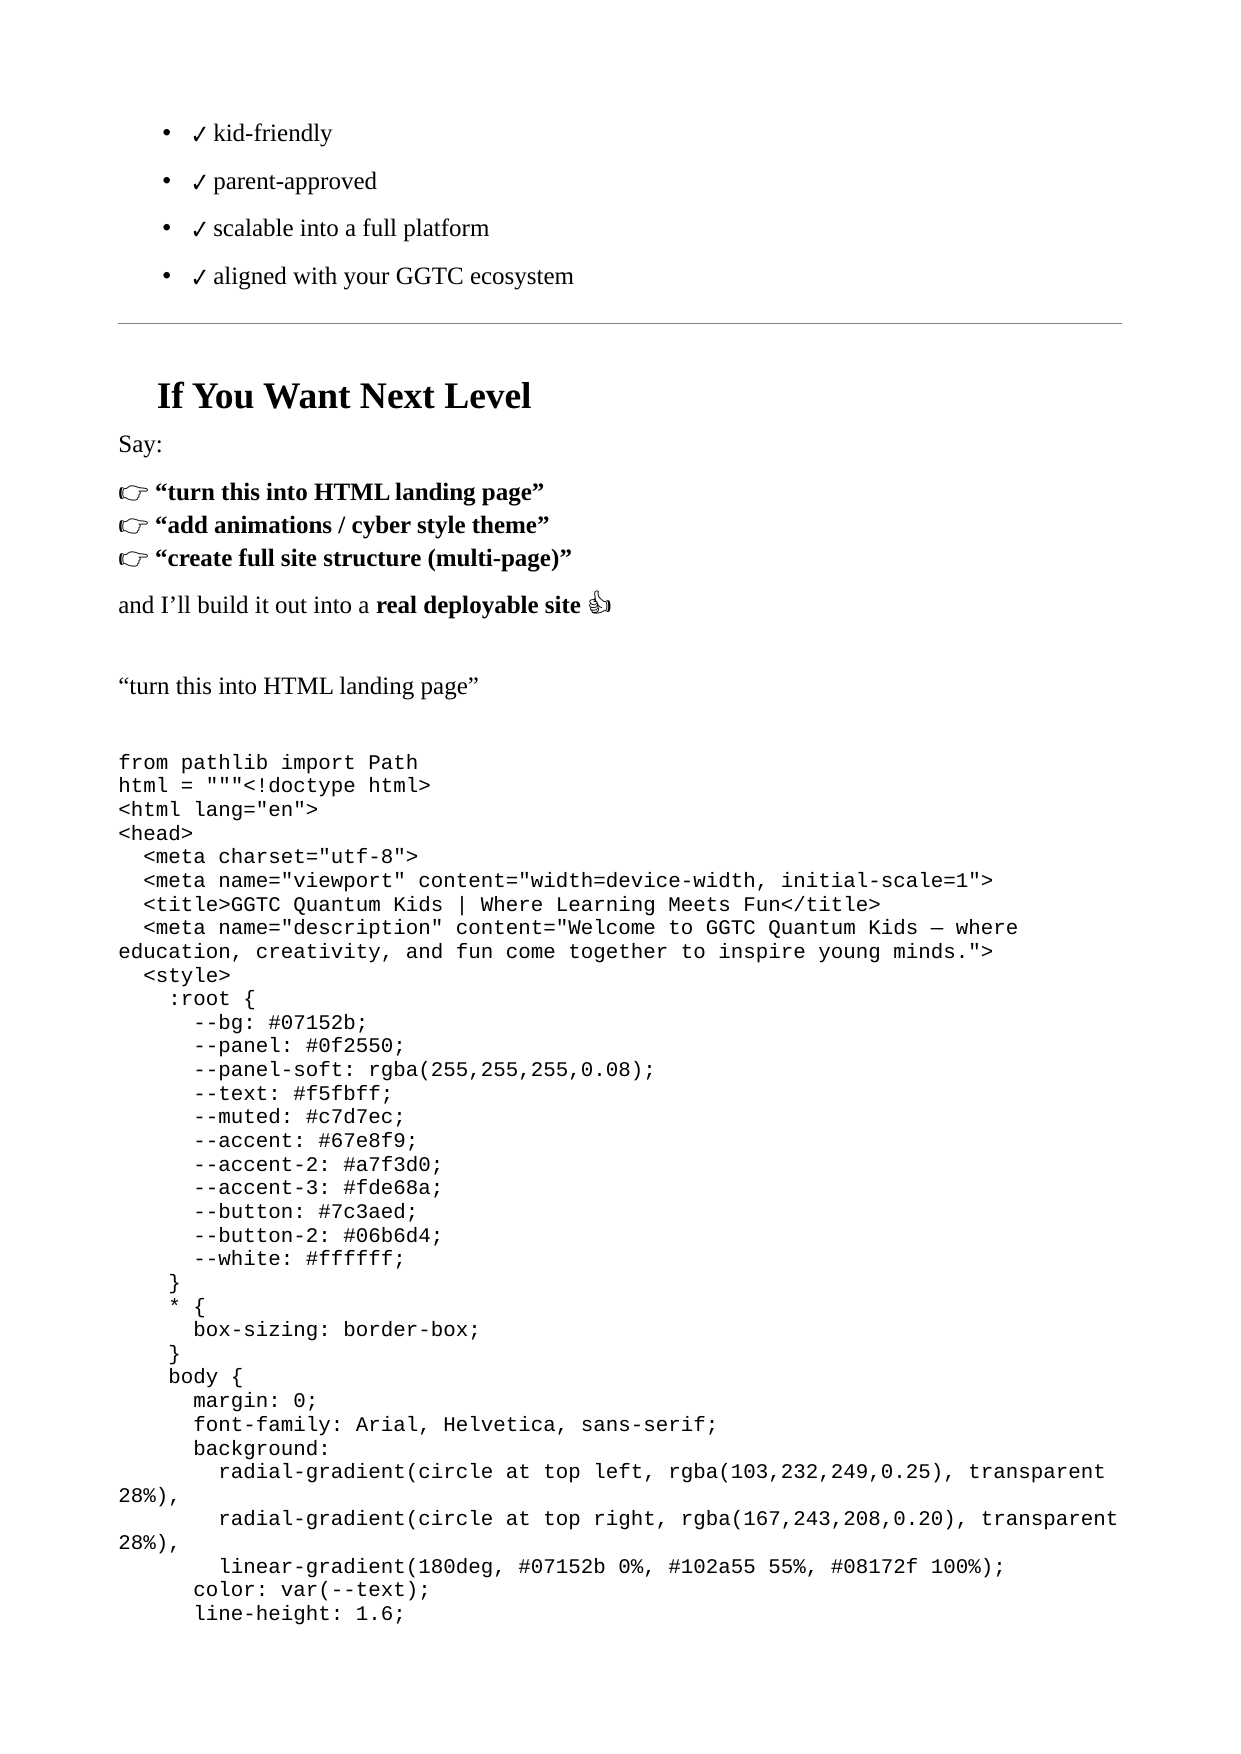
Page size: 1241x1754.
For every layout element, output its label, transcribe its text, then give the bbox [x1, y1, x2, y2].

text --white: #ffffff; [118, 1248, 1122, 1272]
text html = """<!doctype html> [118, 775, 1122, 799]
text <head> [118, 823, 1122, 846]
text } [118, 1272, 1122, 1296]
text <style> [118, 964, 1122, 988]
text body { [118, 1367, 1122, 1390]
text --button: #7c3aed; [118, 1201, 1122, 1225]
text box-sizing: border-box; [118, 1319, 1122, 1343]
text --panel: #0f2550; [118, 1036, 1122, 1059]
text * { [118, 1296, 1122, 1319]
text and I’ll build it out into a real deployable site 👍 [118, 591, 1122, 619]
text radial-gradient(circle at top left, rgba(103,232,249,0.25), transparent 28%), [118, 1461, 1122, 1508]
text “turn this into HTML landing page” [118, 671, 1122, 700]
text --panel-soft: rgba(255,255,255,0.08); [118, 1059, 1122, 1083]
text --accent-2: #a7f3d0; [118, 1154, 1122, 1177]
list ✔ aligned with your GGTC ecosystem [162, 261, 1122, 290]
text <html lang="en"> [118, 799, 1122, 823]
text color: var(--text); [118, 1579, 1122, 1603]
text margin: 0; [118, 1390, 1122, 1414]
list ✔ scalable into a full platform [162, 213, 1122, 242]
text } [118, 1343, 1122, 1367]
text font-family: Arial, Helvetica, sans-serif; [118, 1414, 1122, 1437]
text --text: #f5fbff; [118, 1083, 1122, 1106]
text --bg: #07152b; [118, 1012, 1122, 1036]
text --accent-3: #fde68a; [118, 1177, 1122, 1201]
list ✔ parent-approved [162, 166, 1122, 194]
text <title>GGTC Quantum Kids | Where Learning Meets Fun</title> [118, 894, 1122, 917]
text Say: [118, 429, 1122, 458]
text --muted: #c7d7ec; [118, 1106, 1122, 1130]
text from pathlib import Path [118, 752, 1122, 775]
text --accent: #67e8f9; [118, 1130, 1122, 1154]
text <meta name="description" content="Welcome to GGTC Quantum Kids — where education, creativity, and fun come together to inspire young minds."> [118, 917, 1122, 964]
text linear-gradient(180deg, #07152b 0%, #102a55 55%, #08172f 100%); [118, 1556, 1122, 1579]
text 👉 “turn this into HTML landing page” 👉 “add animations / cyber style theme” 👉 “create full site structure (multi-page)” [118, 477, 1122, 572]
text :root { [118, 988, 1122, 1012]
list ✔ kid-friendly [162, 118, 1122, 147]
text radial-gradient(circle at top right, rgba(167,243,208,0.20), transparent 28%), [118, 1508, 1122, 1556]
text --button-2: #06b6d4; [118, 1225, 1122, 1248]
text background: [118, 1437, 1122, 1461]
text <meta name="viewport" content="width=device-width, initial-scale=1"> [118, 870, 1122, 894]
text line-height: 1.6; [118, 1603, 1122, 1627]
text <meta charset="utf-8"> [118, 846, 1122, 870]
subtitle 🚀 If You Want Next Level [118, 374, 1122, 417]
